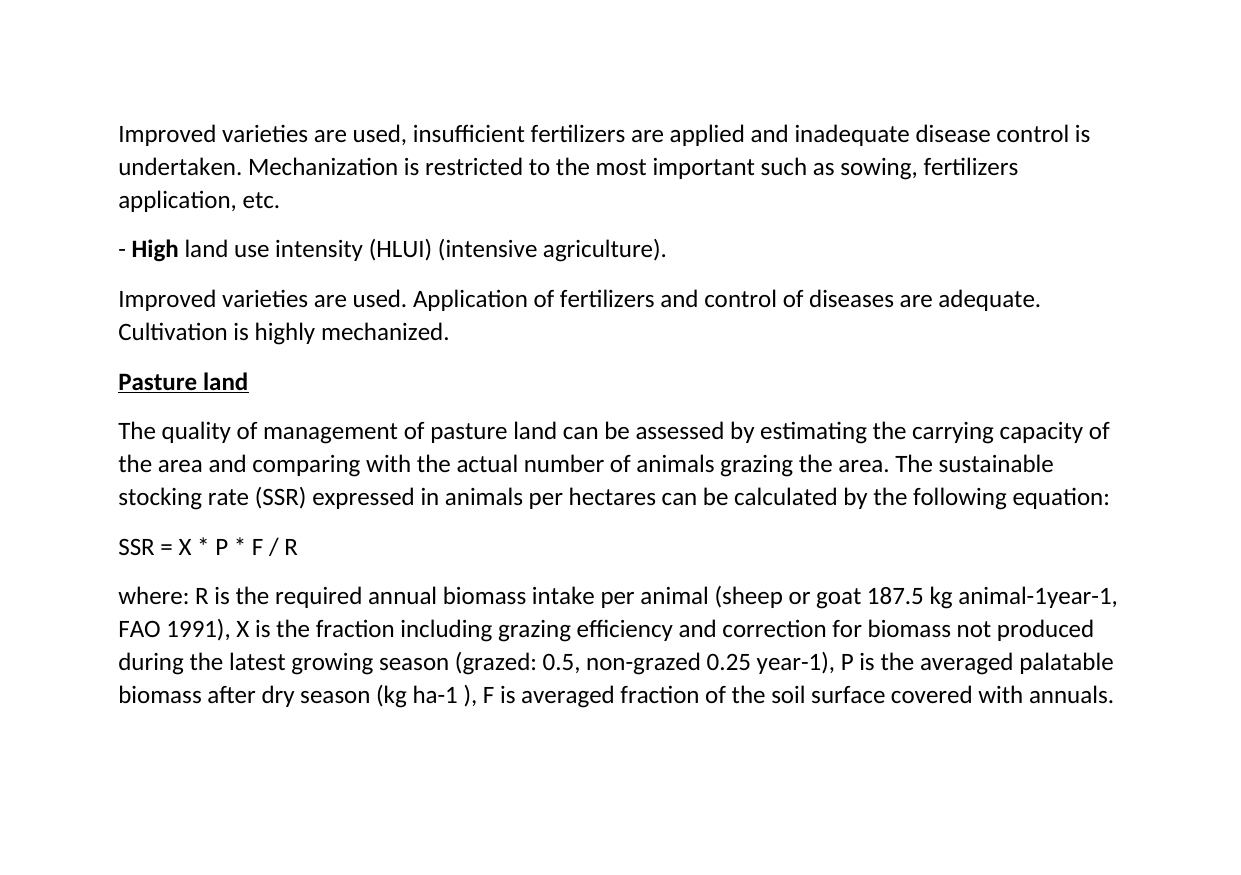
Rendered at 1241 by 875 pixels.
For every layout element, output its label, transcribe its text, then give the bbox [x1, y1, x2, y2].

text Improved varieties are used. Application of fertilizers and control of diseases are adequate. Cultivation is highly mechanized. [118, 283, 1122, 347]
text SSR = X * P * F / R [118, 531, 1122, 561]
text where: R is the required annual biomass intake per animal (sheep or goat 187.5 kg animal-1year-1, FAO 1991), X is the fraction including grazing efficiency and correction for biomass not produced during the latest growing season (grazed: 0.5, non-grazed 0.25 year-1), P is the averaged palatable biomass after dry season (kg ha-1 ), F is averaged fraction of the soil surface covered with annuals. [118, 580, 1122, 709]
text Improved varieties are used, insufficient fertilizers are applied and inadequate disease control is undertaken. Mechanization is restricted to the most important such as sowing, fertilizers application, etc. [118, 118, 1122, 214]
text The quality of management of pasture land can be assessed by estimating the carrying capacity of the area and comparing with the actual number of animals grazing the area. The sustainable stocking rate (SSR) expressed in animals per hectares can be calculated by the following equation: [118, 415, 1122, 512]
text Pasture land [118, 366, 1122, 396]
text - High land use intensity (HLUI) (intensive agriculture). [118, 233, 1122, 264]
